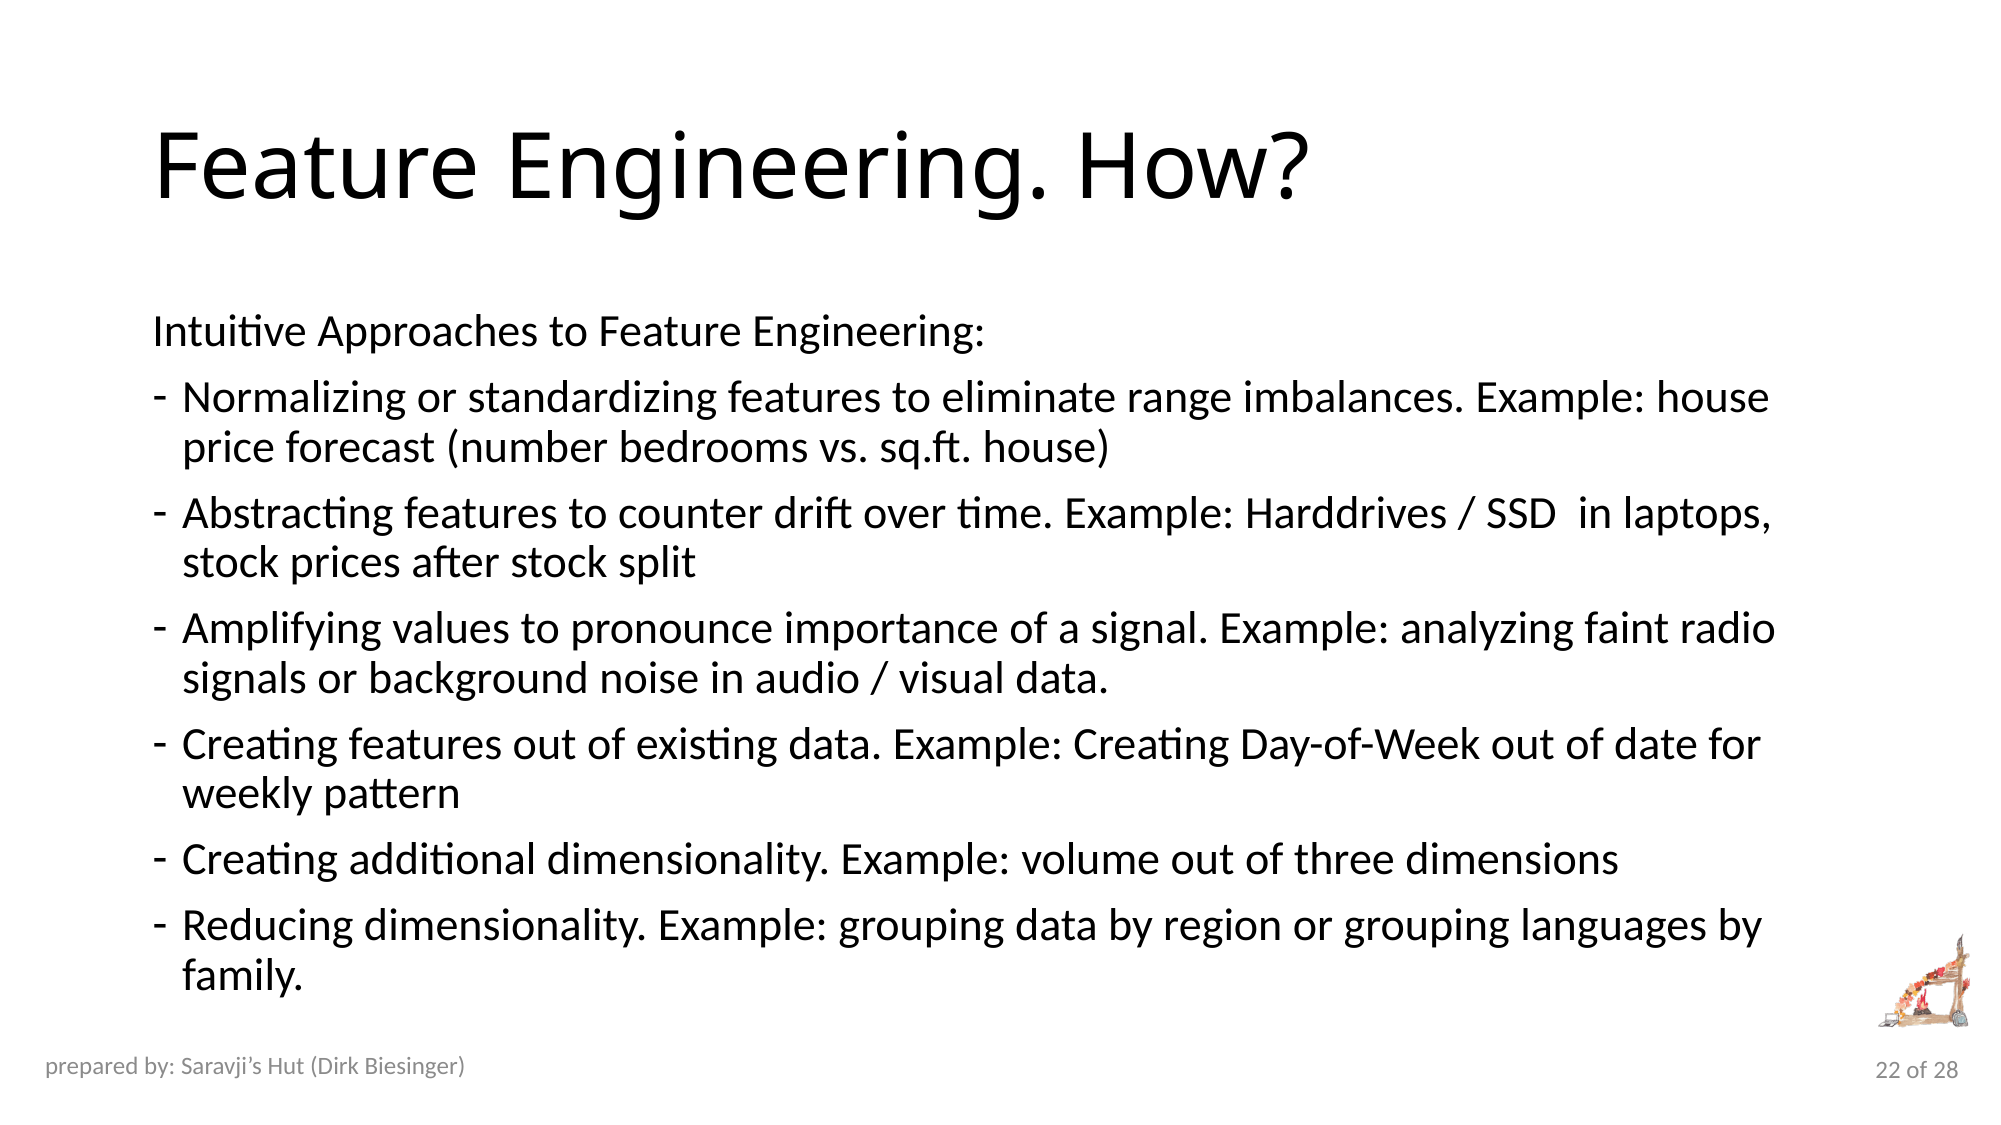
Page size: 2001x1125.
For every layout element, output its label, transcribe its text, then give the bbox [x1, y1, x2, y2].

list Intuitive Approaches to Feature Engineering: Normalizing or standardizing features to eliminate range imbalances. Example: house price forecast (number bedrooms vs. sq.ft. house) Abstracting features to counter drift over time. Example: Harddrives / SSD in laptops, stock prices after stock split Amplifying values to pronounce importance of a signal. Example: analyzing faint radio signals or background noise in audio / visual data. Creating features out of existing data. Example: Creating Day-of-Week out of date for weekly pattern Creating additional dimensionality. Example: volume out of three dimensions Reducing dimensionality. Example: grouping data by region or grouping languages by family. [137, 299, 1863, 1014]
picture [1853, 908, 1996, 1050]
title Feature Engineering. How? [137, 59, 1863, 278]
